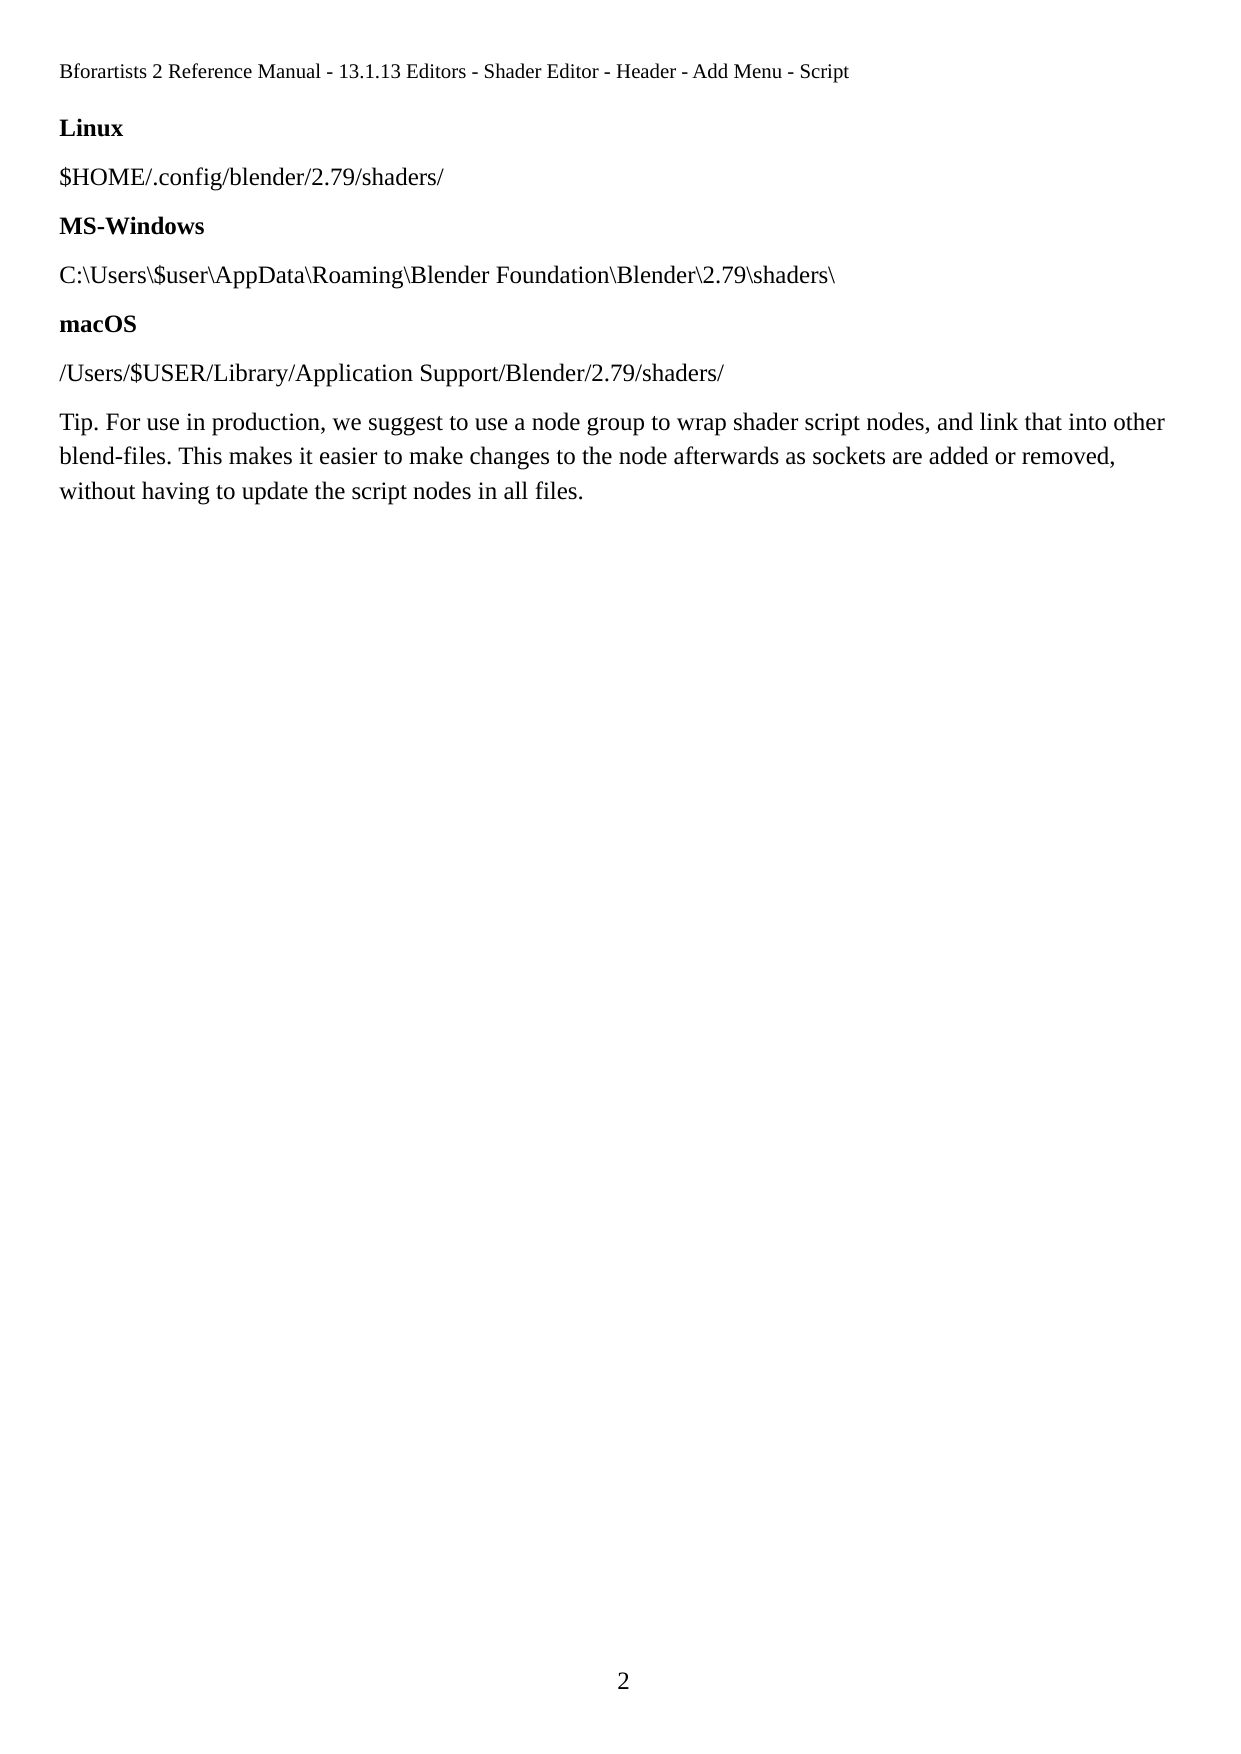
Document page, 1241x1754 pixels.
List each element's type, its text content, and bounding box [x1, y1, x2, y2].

text MS-Windows [59, 211, 1181, 239]
text C:\Users\$user\AppData\Roaming\Blender Foundation\Blender\2.79\shaders\ [59, 260, 1181, 288]
text /Users/$USER/Library/Application Support/Blender/2.79/shaders/ [59, 358, 1181, 387]
text Tip. For use in production, we suggest to use a node group to wrap shader script nodes, and link that into other blend-files. This makes it easier to make changes to the node afterwards as sockets are added or removed, without having to update the script nodes in all files. [59, 407, 1181, 505]
text $HOME/.config/blender/2.79/shaders/ [59, 162, 1181, 190]
text Linux [59, 113, 1181, 141]
text macOS [59, 309, 1181, 338]
